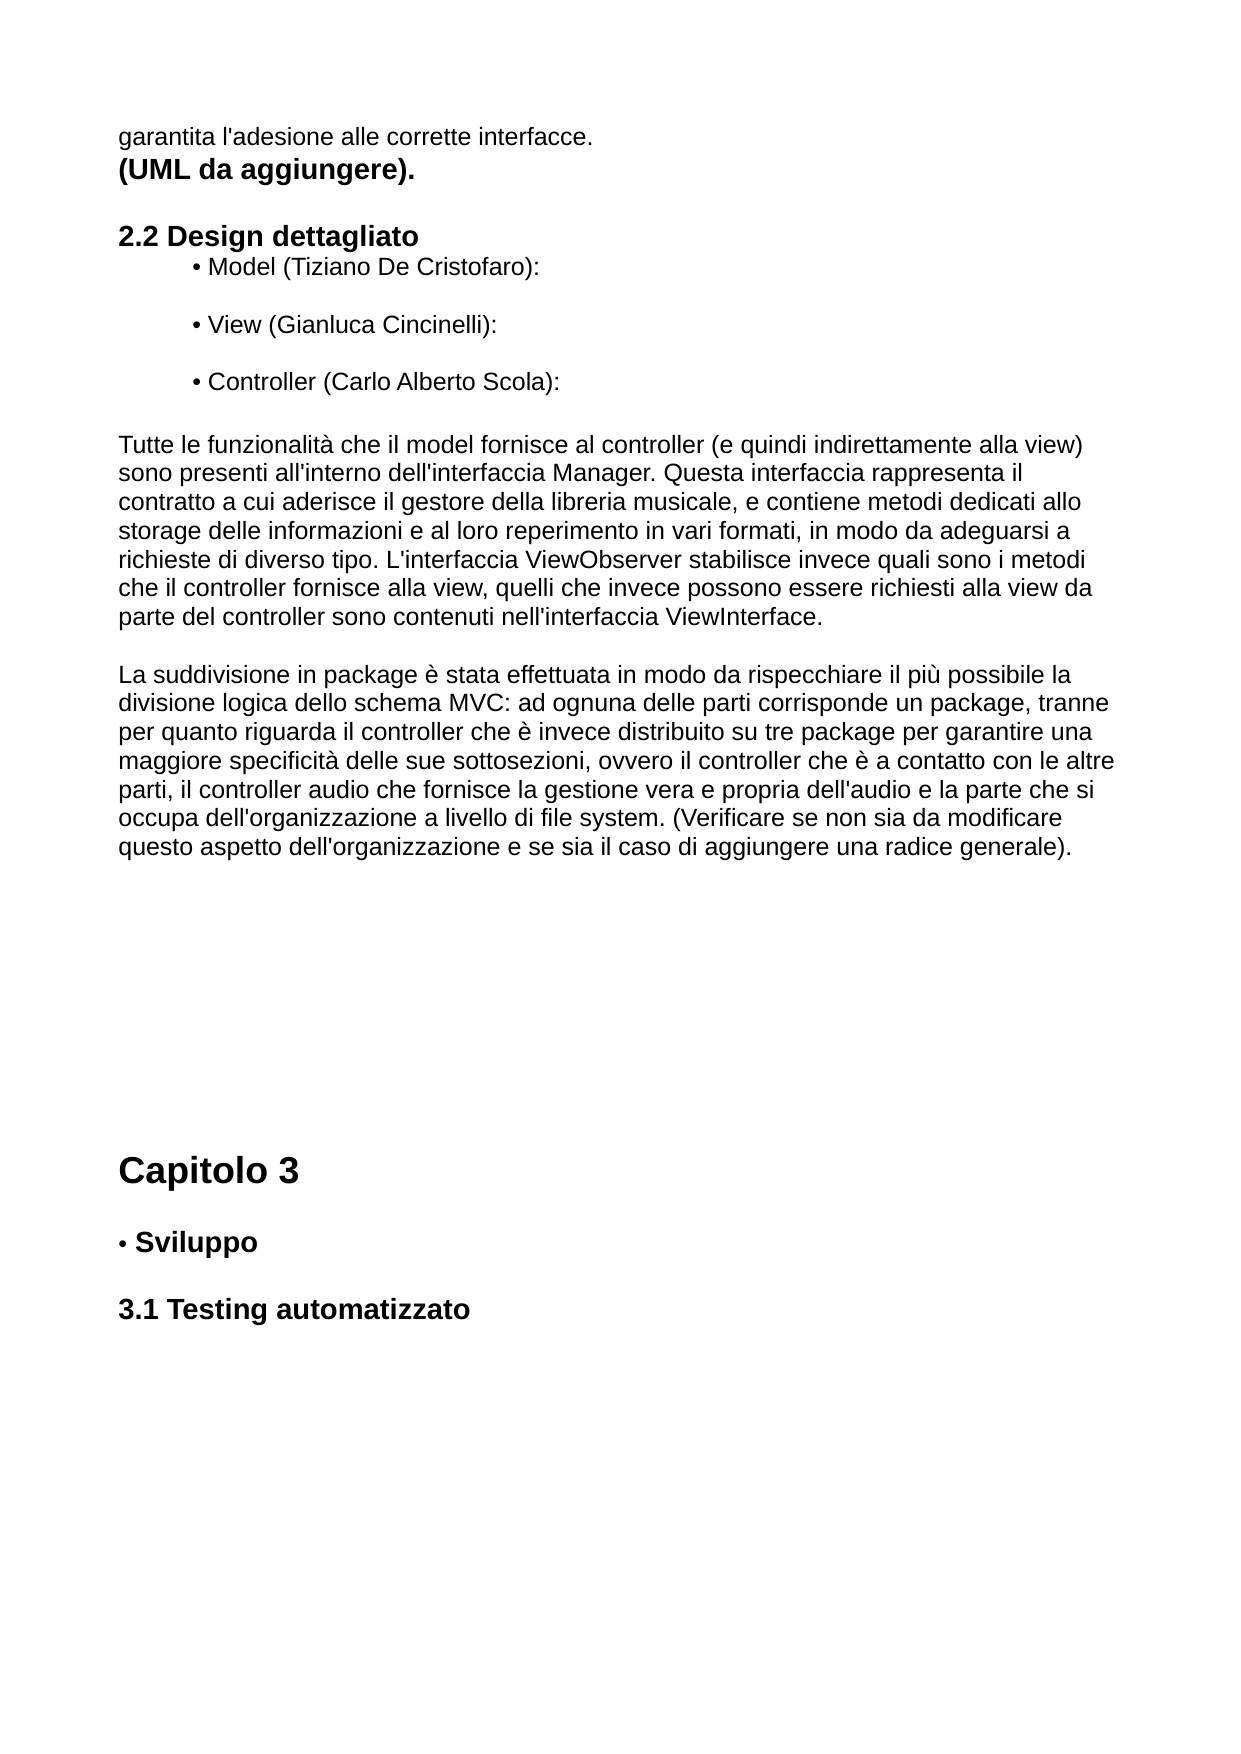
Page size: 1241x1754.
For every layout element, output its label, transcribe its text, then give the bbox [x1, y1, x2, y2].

text • Model (Tiziano De Cristofaro): [118, 252, 1122, 281]
text • Sviluppo [118, 1225, 1122, 1258]
text garantita l'adesione alle corrette interfacce. [118, 118, 1122, 152]
text La suddivisione in package è stata effettuata in modo da rispecchiare il più possibile la divisione logica dello schema MVC: ad ognuna delle parti corrisponde un package, tranne per quanto riguarda il controller che è invece distribuito su tre package per garantire una maggiore specificità delle sue sottosezioni, ovvero il controller che è a contatto con le altre parti, il controller audio che fornisce la gestione vera e propria dell'audio e la parte che si occupa dell'organizzazione a livello di file system. (Verificare se non sia da modificare questo aspetto dell'organizzazione e se sia il caso di aggiungere una radice generale). [118, 659, 1122, 861]
text • Controller (Carlo Alberto Scola): [118, 367, 1122, 396]
text • View (Gianluca Cincinelli): [118, 310, 1122, 338]
text Capitolo 3 [118, 1148, 1122, 1191]
text 3.1 Testing automatizzato [118, 1292, 1122, 1326]
text 2.2 Design dettagliato [118, 219, 1122, 252]
text Tutte le funzionalità che il model fornisce al controller (e quindi indirettamente alla view) sono presenti all'interno dell'interfaccia Manager. Questa interfaccia rappresenta il contratto a cui aderisce il gestore della libreria musicale, e contiene metodi dedicati allo storage delle informazioni e al loro reperimento in vari formati, in modo da adeguarsi a richieste di diverso tipo. L'interfaccia ViewObserver stabilisce invece quali sono i metodi che il controller fornisce alla view, quelli che invece possono essere richiesti alla view da parte del controller sono contenuti nell'interfaccia ViewInterface. [118, 429, 1122, 631]
text (UML da aggiungere). [118, 152, 1122, 185]
